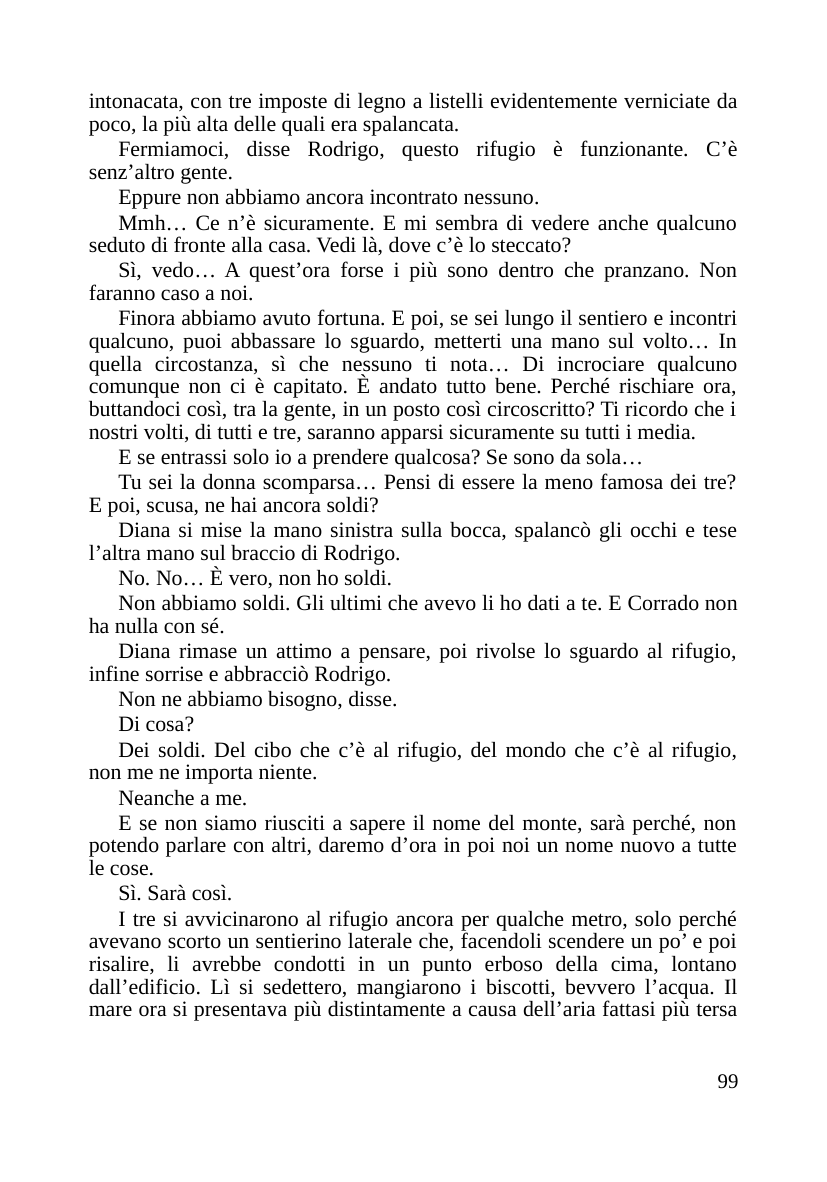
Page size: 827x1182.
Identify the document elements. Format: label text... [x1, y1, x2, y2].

text Finora abbiamo avuto fortuna. E poi, se sei lungo il sentiero e incontri qualcuno, puoi abbassare lo sguardo, metterti una mano sul volto… In quella circostanza, sì che nessuno ti nota… Di incrociare qualcuno comunque non ci è capitato. È andato tutto bene. Perché rischiare ora, buttandoci così, tra la gente, in un posto così circoscritto? Ti ricordo che i nostri volti, di tutti e tre, saranno apparsi sicuramente su tutti i media. [88, 305, 738, 444]
text No. No… È vero, non ho soldi. [88, 565, 738, 590]
text Fermiamoci, disse Rodrigo, questo rifugio è funzionante. C’è senz’altro gente. [88, 136, 738, 184]
text Diana si mise la mano sinistra sulla bocca, spalancò gli occhi e tese l’altra mano sul braccio di Rodrigo. [88, 517, 738, 565]
text Sì. Sarà così. [88, 880, 738, 906]
text Eppure non abbiamo ancora incontrato nessuno. [88, 184, 738, 209]
text E se entrassi solo io a prendere qualcosa? Se sono da sola… [88, 444, 738, 469]
text Sì, vedo… A quest’ora forse i più sono dentro che pranzano. Non faranno caso a noi. [88, 257, 738, 305]
text intonacata, con tre imposte di legno a listelli evidentemente verniciate da poco, la più alta delle quali era spalancata. [88, 88, 738, 136]
text Non ne abbiamo bisogno, disse. [88, 686, 738, 711]
text Di cosa? [88, 711, 738, 737]
text E se non siamo riusciti a sapere il nome del monte, sarà perché, non potendo parlare con altri, daremo d’ora in poi noi un nome nuovo a tutte le cose. [88, 810, 738, 880]
text I tre si avvicinarono al rifugio ancora per qualche metro, solo perché avevano scorto un sentierino laterale che, facendoli scendere un po’ e poi risalire, li avrebbe condotti in un punto erboso della cima, lontano dall’edificio. Lì si sedettero, mangiarono i biscotti, bevvero l’acqua. Il mare ora si presentava più distintamente a causa dell’aria fattasi più tersa [88, 906, 738, 1022]
text Dei soldi. Del cibo che c’è al rifugio, del mondo che c’è al rifugio, non me ne importa niente. [88, 737, 738, 784]
text Diana rimase un attimo a pensare, poi rivolse lo sguardo al rifugio, infine sorrise e abbracciò Rodrigo. [88, 638, 738, 686]
text Mmh… Ce n’è sicuramente. E mi sembra di vedere anche qualcuno seduto di fronte alla casa. Vedi là, dove c’è lo steccato? [88, 209, 738, 257]
text Tu sei la donna scomparsa… Pensi di essere la meno famosa dei tre? E poi, scusa, ne hai ancora soldi? [88, 469, 738, 517]
text Neanche a me. [88, 784, 738, 810]
text Non abbiamo soldi. Gli ultimi che avevo li ho dati a te. E Corrado non ha nulla con sé. [88, 590, 738, 638]
